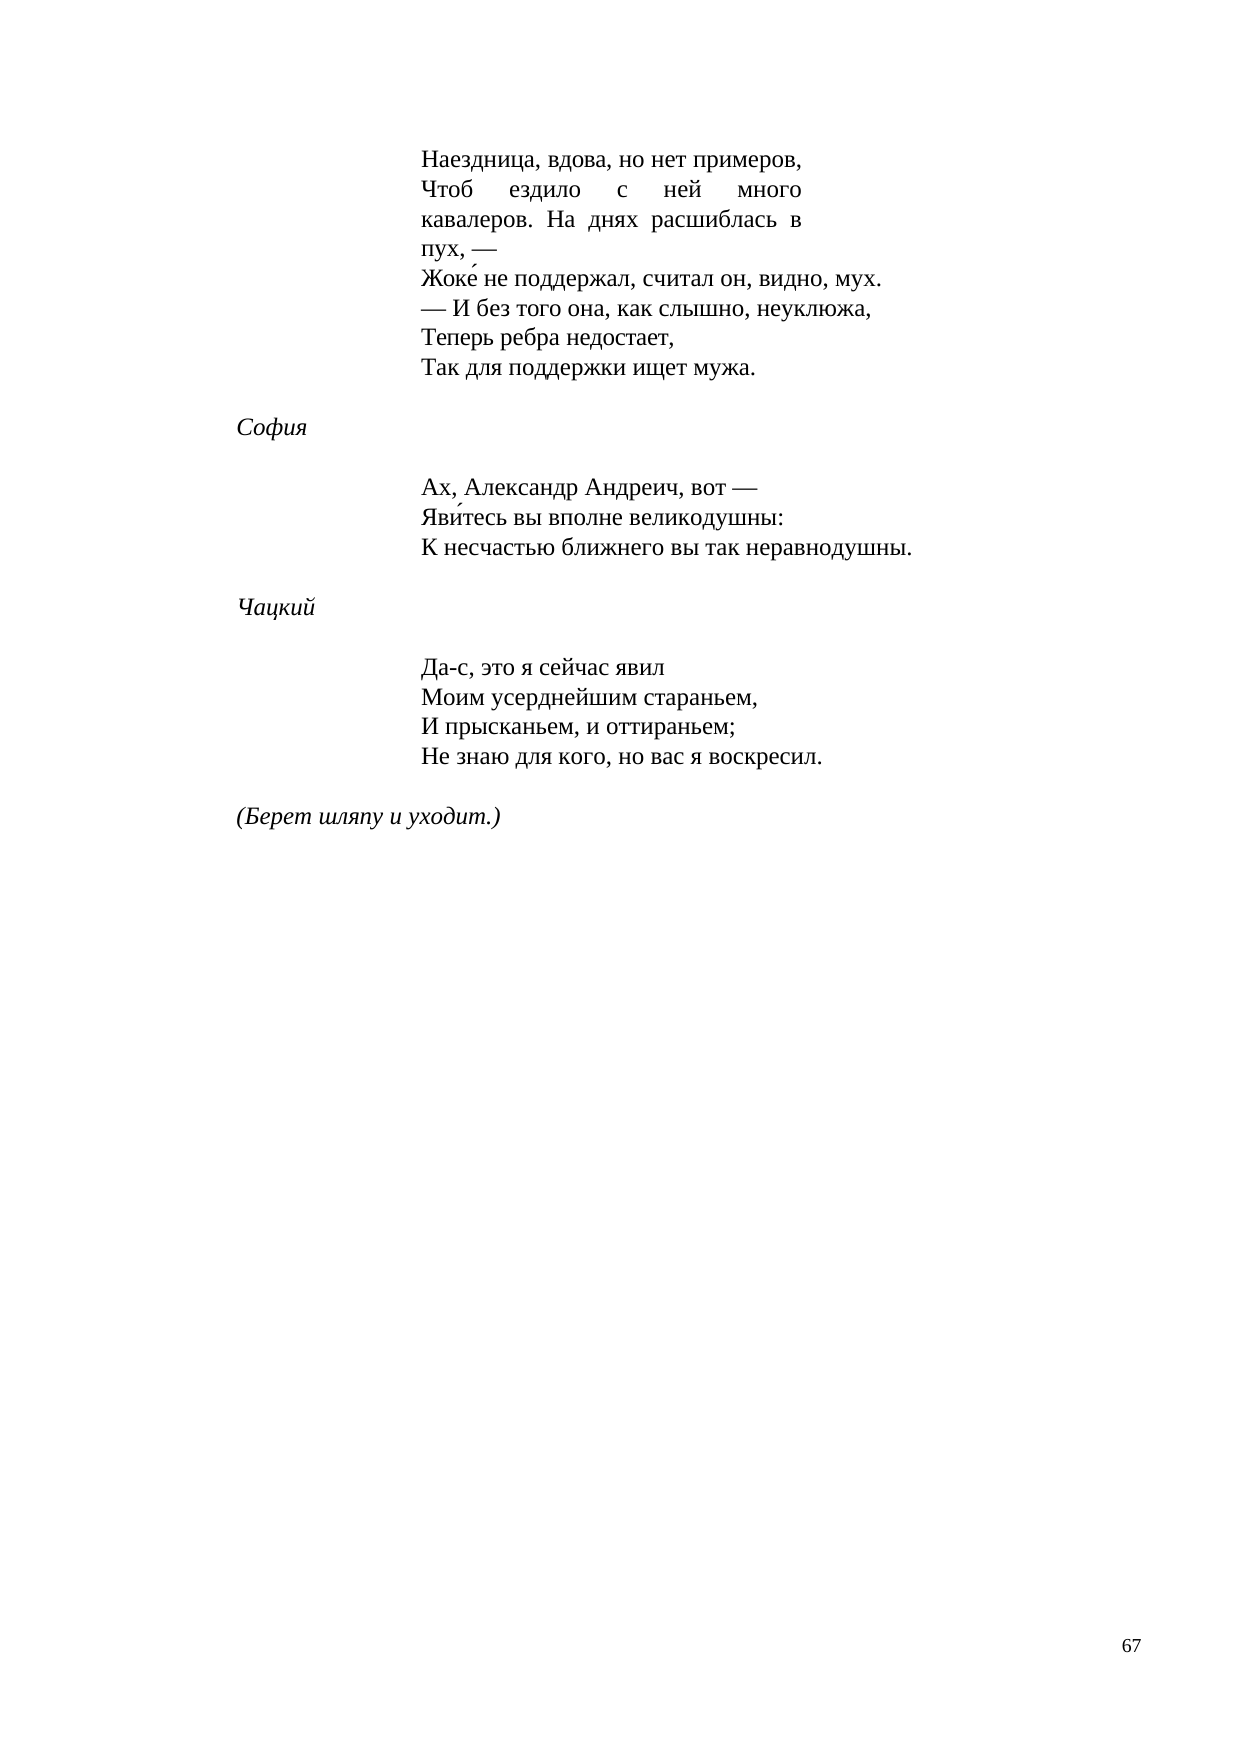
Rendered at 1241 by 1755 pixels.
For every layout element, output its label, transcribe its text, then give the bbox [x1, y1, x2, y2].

text (Берет шляпу и уходит.) [236, 801, 1168, 830]
text Жоке́ не поддержал, считал он, видно, мух. — И без того она, как слышно, неуклюжа, Теперь ребра недостает, [421, 263, 893, 351]
text Наездница, вдова, но нет примеров, Чтоб ездило с ней много кавалеров. На днях расшиблась в пух, — [421, 144, 802, 262]
text Не знаю для кого, но вас я воскресил. [421, 741, 1168, 770]
text К несчастью ближнего вы так неравнодушны. [421, 532, 1168, 560]
text Чацкий [236, 592, 1168, 621]
text Моим усерднейшим стараньем, И прысканьем, и оттираньем; [421, 682, 771, 740]
text Так для поддержки ищет мужа. [421, 352, 1168, 381]
text Да-с, это я сейчас явил [421, 652, 1168, 681]
text Ах, Александр Андреич, вот — Яви́тесь вы вполне великодушны: [421, 472, 819, 531]
text София [236, 412, 1168, 441]
